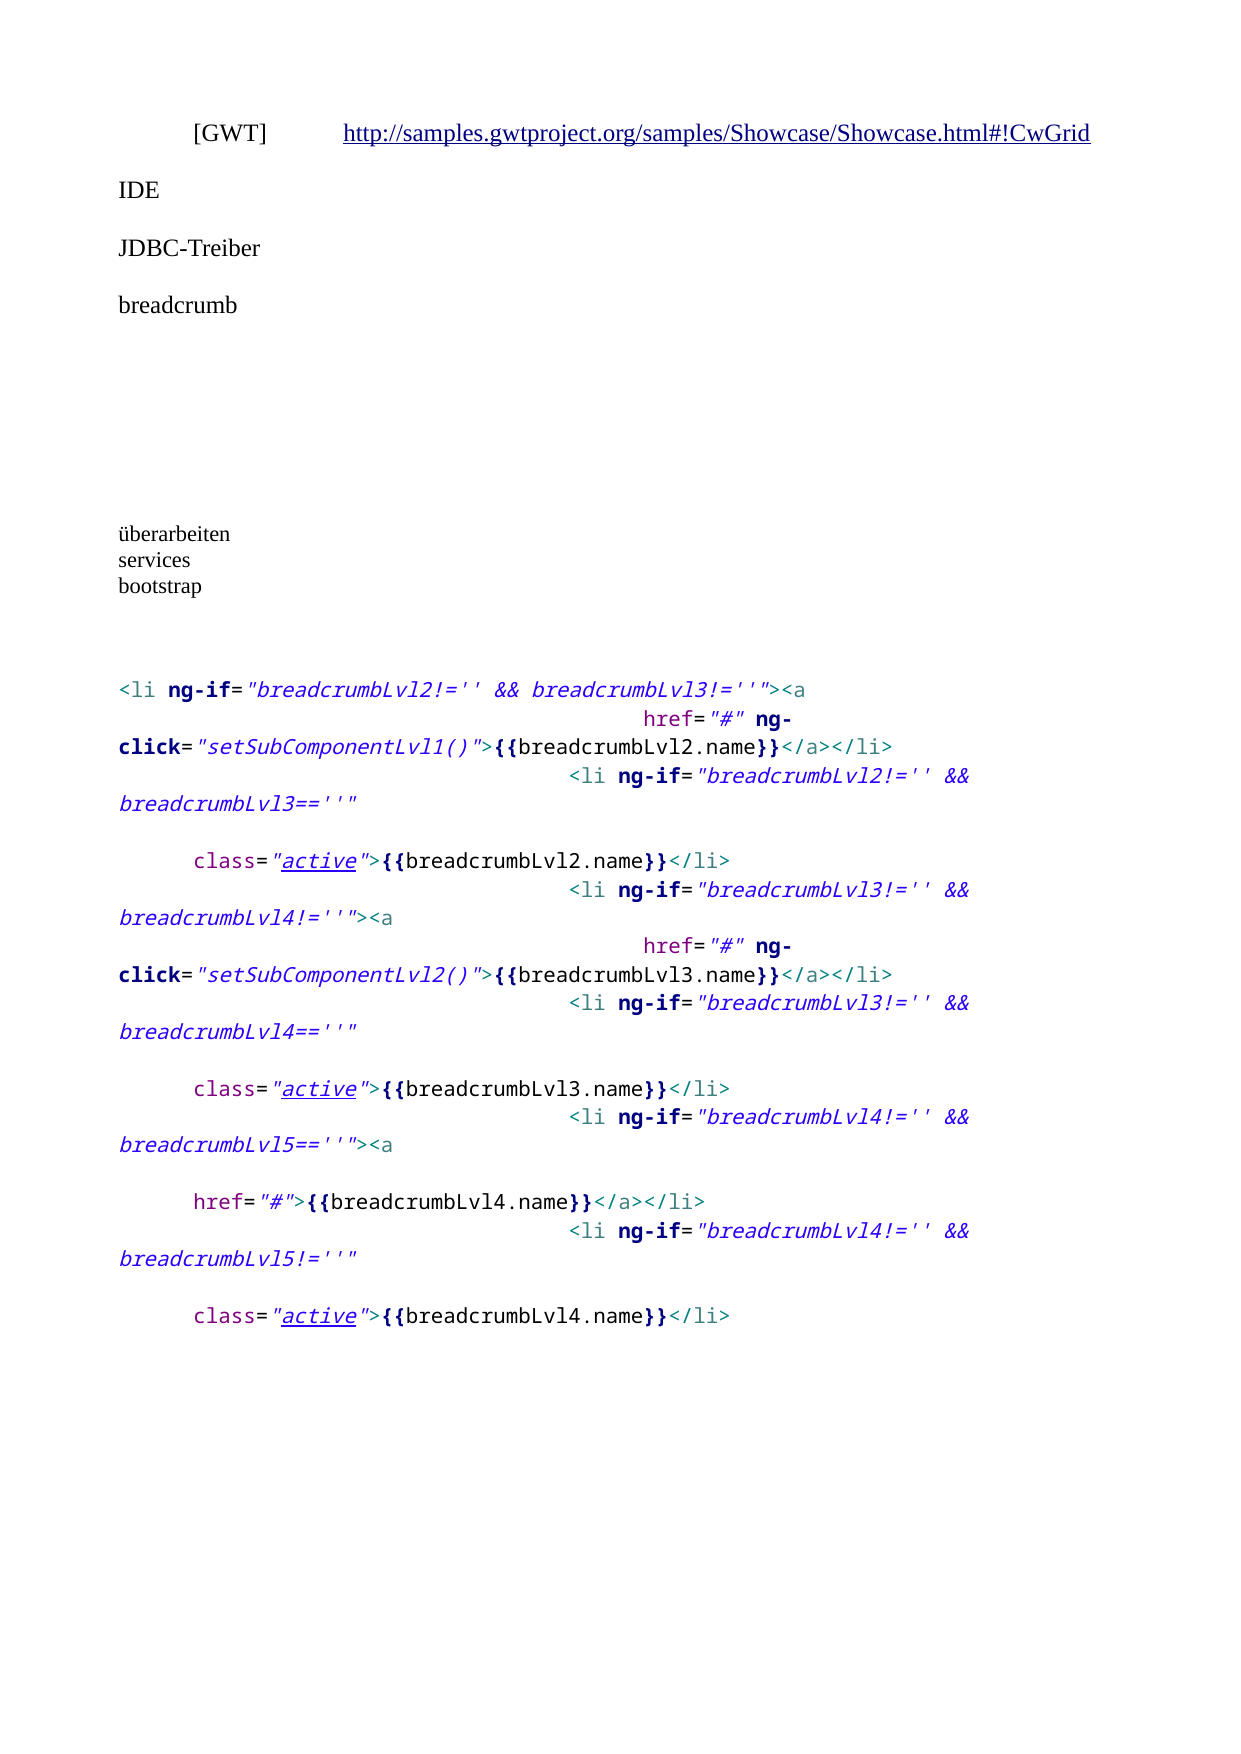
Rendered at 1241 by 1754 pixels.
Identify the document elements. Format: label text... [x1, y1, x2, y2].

text href="#" ng-click="setSubComponentLvl2()">{{breadcrumbLvl3.name}}</a></li> [118, 932, 1122, 988]
text [GWT] http://samples.gwtproject.org/samples/Showcase/Showcase.html#!CwGrid [118, 118, 1122, 147]
text <li ng-if="breadcrumbLvl3!='' && breadcrumbLvl4==''" [118, 988, 1122, 1045]
text <li ng-if="breadcrumbLvl4!='' && breadcrumbLvl5==''"><a [118, 1102, 1122, 1159]
text href="#">{{breadcrumbLvl4.name}}</a></li> [118, 1159, 1122, 1216]
text class="active">{{breadcrumbLvl3.name}}</li> [118, 1045, 1122, 1102]
text <li ng-if="breadcrumbLvl3!='' && breadcrumbLvl4!=''"><a [118, 875, 1122, 932]
text services [118, 546, 1122, 572]
text <li ng-if="breadcrumbLvl2!='' && breadcrumbLvl3!=''"><a [118, 676, 1122, 704]
text <li ng-if="breadcrumbLvl4!='' && breadcrumbLvl5!=''" [118, 1216, 1122, 1273]
text class="active">{{breadcrumbLvl4.name}}</li> [118, 1273, 1122, 1330]
text IDE [118, 176, 1122, 204]
text JDBC-Treiber [118, 233, 1122, 262]
text href="#" ng-click="setSubComponentLvl1()">{{breadcrumbLvl2.name}}</a></li> [118, 704, 1122, 761]
text bootstrap [118, 572, 1122, 598]
text überarbeiten [118, 521, 1122, 546]
text <li ng-if="breadcrumbLvl2!='' && breadcrumbLvl3==''" [118, 761, 1122, 818]
text class="active">{{breadcrumbLvl2.name}}</li> [118, 818, 1122, 875]
text breadcrumb [118, 291, 1122, 319]
